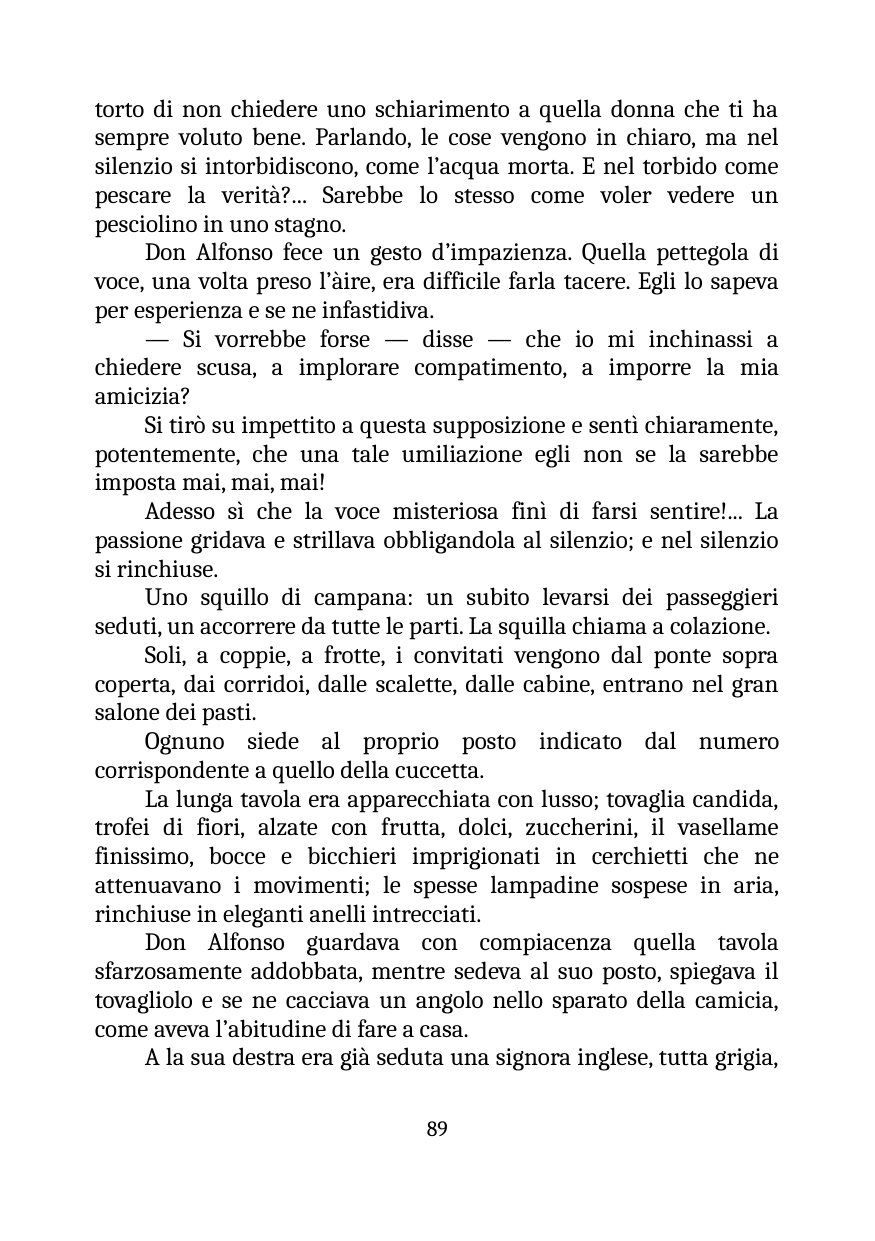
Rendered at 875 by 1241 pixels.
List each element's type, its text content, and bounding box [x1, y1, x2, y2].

text Ognuno siede al proprio posto indicato dal numero corrispondente a quello della cuccetta. [94, 727, 779, 784]
text La lunga tavola era apparecchiata con lusso; tovaglia candida, trofei di fiori, alzate con frutta, dolci, zuccherini, il vasellame finissimo, bocce e bicchieri imprigionati in cerchietti che ne attenuavano i movimenti; le spesse lampadine sospese in aria, rinchiuse in eleganti anelli intrecciati. [94, 784, 779, 928]
text — Si vorrebbe forse — disse — che io mi inchinassi a chiedere scusa, a implorare compatimento, a imporre la mia amicizia? [94, 324, 779, 411]
text torto di non chiedere uno schiarimento a quella donna che ti ha sempre voluto bene. Parlando, le cose vengono in chiaro, ma nel silenzio si intorbidiscono, come l’acqua morta. E nel torbido come pescare la verità?... Sarebbe lo stesso come voler vedere un pesciolino in uno stagno. [94, 94, 779, 238]
text Uno squillo di campana: un subito levarsi dei passeggieri seduti, un accorrere da tutte le parti. La squilla chiama a colazione. [94, 583, 779, 641]
text Adesso sì che la voce misteriosa finì di farsi sentire!... La passione gridava e strillava obbligandola al silenzio; e nel silenzio si rinchiuse. [94, 497, 779, 583]
text Soli, a coppie, a frotte, i convitati vengono dal ponte sopra coperta, dai corridoi, dalle scalette, dalle cabine, entrano nel gran salone dei pasti. [94, 641, 779, 727]
text Si tirò su impettito a questa supposizione e sentì chiaramente, potentemente, che una tale umiliazione egli non se la sarebbe imposta mai, mai, mai! [94, 411, 779, 497]
text Don Alfonso guardava con compiacenza quella tavola sfarzosamente addobbata, mentre sedeva al suo posto, spiegava il tovagliolo e se ne cacciava un angolo nello sparato della camicia, come aveva l’abitudine di fare a casa. [94, 928, 779, 1043]
text A la sua destra era già seduta una signora inglese, tutta grigia, [94, 1043, 779, 1072]
text Don Alfonso fece un gesto d’impazienza. Quella pettegola di voce, una volta preso l’àire, era difficile farla tacere. Egli lo sapeva per esperienza e se ne infastidiva. [94, 238, 779, 324]
